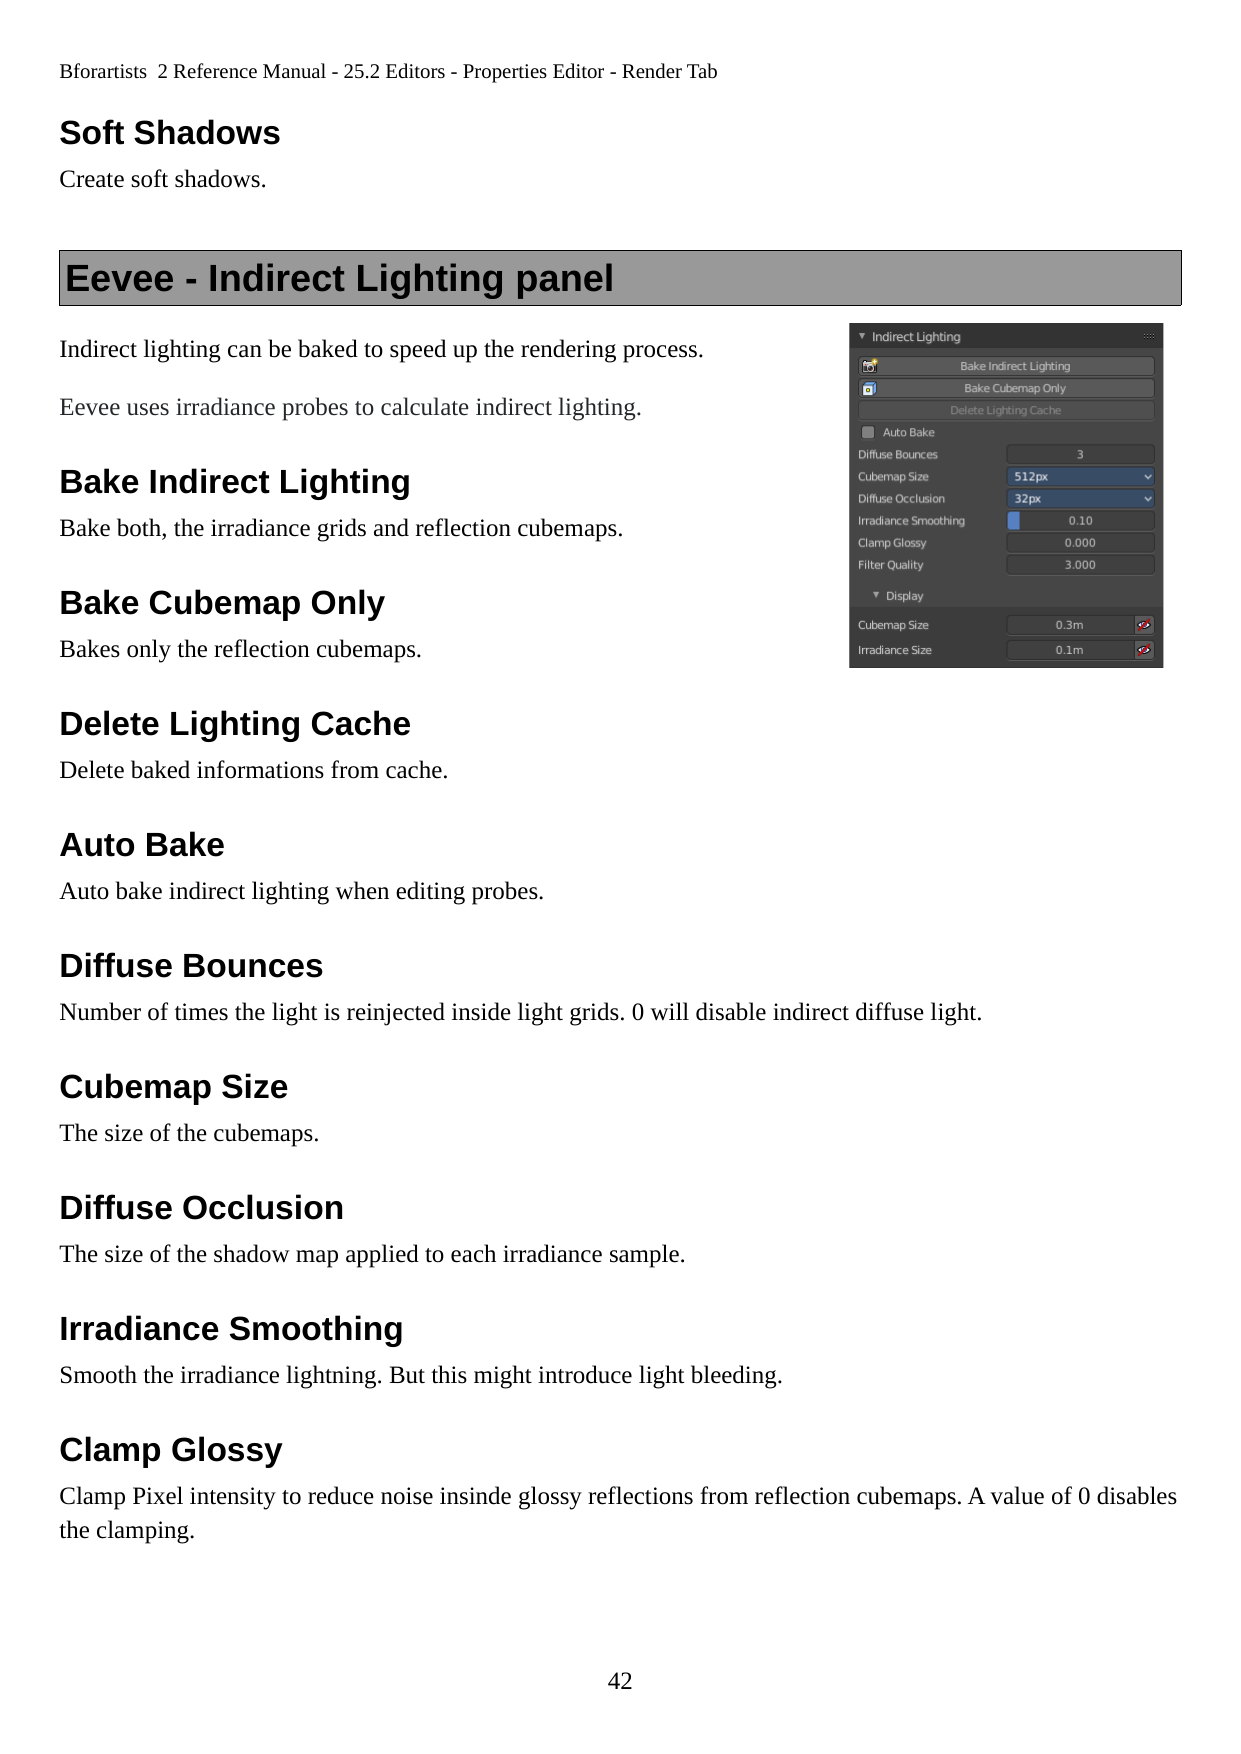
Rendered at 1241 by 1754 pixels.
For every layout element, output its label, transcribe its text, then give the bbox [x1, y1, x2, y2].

subtitle [1164, 461, 1181, 500]
text The size of the cubemaps. [59, 1118, 1181, 1147]
subtitle Delete Lighting Cache [59, 703, 1181, 742]
text Number of times the light is reinjected inside light grids. 0 will disable indirect diffuse light. [59, 997, 1181, 1026]
text Bake both, the irradiance grids and reflection cubemaps. [59, 513, 849, 541]
subtitle Bake Cubemap Only [59, 582, 849, 621]
text Delete baked informations from cache. [59, 755, 1181, 783]
text Auto bake indirect lighting when editing probes. [59, 876, 1181, 904]
text Bakes only the reflection cubemaps. [59, 634, 849, 662]
subtitle Irradiance Smoothing [59, 1309, 1181, 1347]
subtitle [1164, 582, 1181, 621]
text Smooth the irradiance lightning. But this might introduce light bleeding. [59, 1360, 1181, 1389]
subtitle Clamp Glossy [59, 1430, 1181, 1468]
text Clamp Pixel intensity to reduce noise insinde glossy reflections from reflection cubemaps. A value of 0 disables the clamping. [59, 1481, 1181, 1544]
subtitle Auto Bake [59, 824, 1181, 863]
text Create soft shadows. [59, 164, 1181, 192]
picture [849, 323, 1164, 668]
subtitle Diffuse Bounces [59, 946, 1181, 984]
subtitle Diffuse Occlusion [59, 1188, 1181, 1226]
text The size of the shadow map applied to each irradiance sample. [59, 1239, 1181, 1268]
text Eevee uses irradiance probes to calculate indirect lighting. [59, 392, 849, 420]
text Indirect lighting can be baked to speed up the rendering process. [59, 334, 849, 363]
subtitle Cubemap Size [59, 1067, 1181, 1105]
table_header Eevee - Indirect Lighting panel [60, 251, 1181, 305]
subtitle Bake Indirect Lighting [59, 461, 849, 500]
subtitle Soft Shadows [59, 113, 1181, 151]
